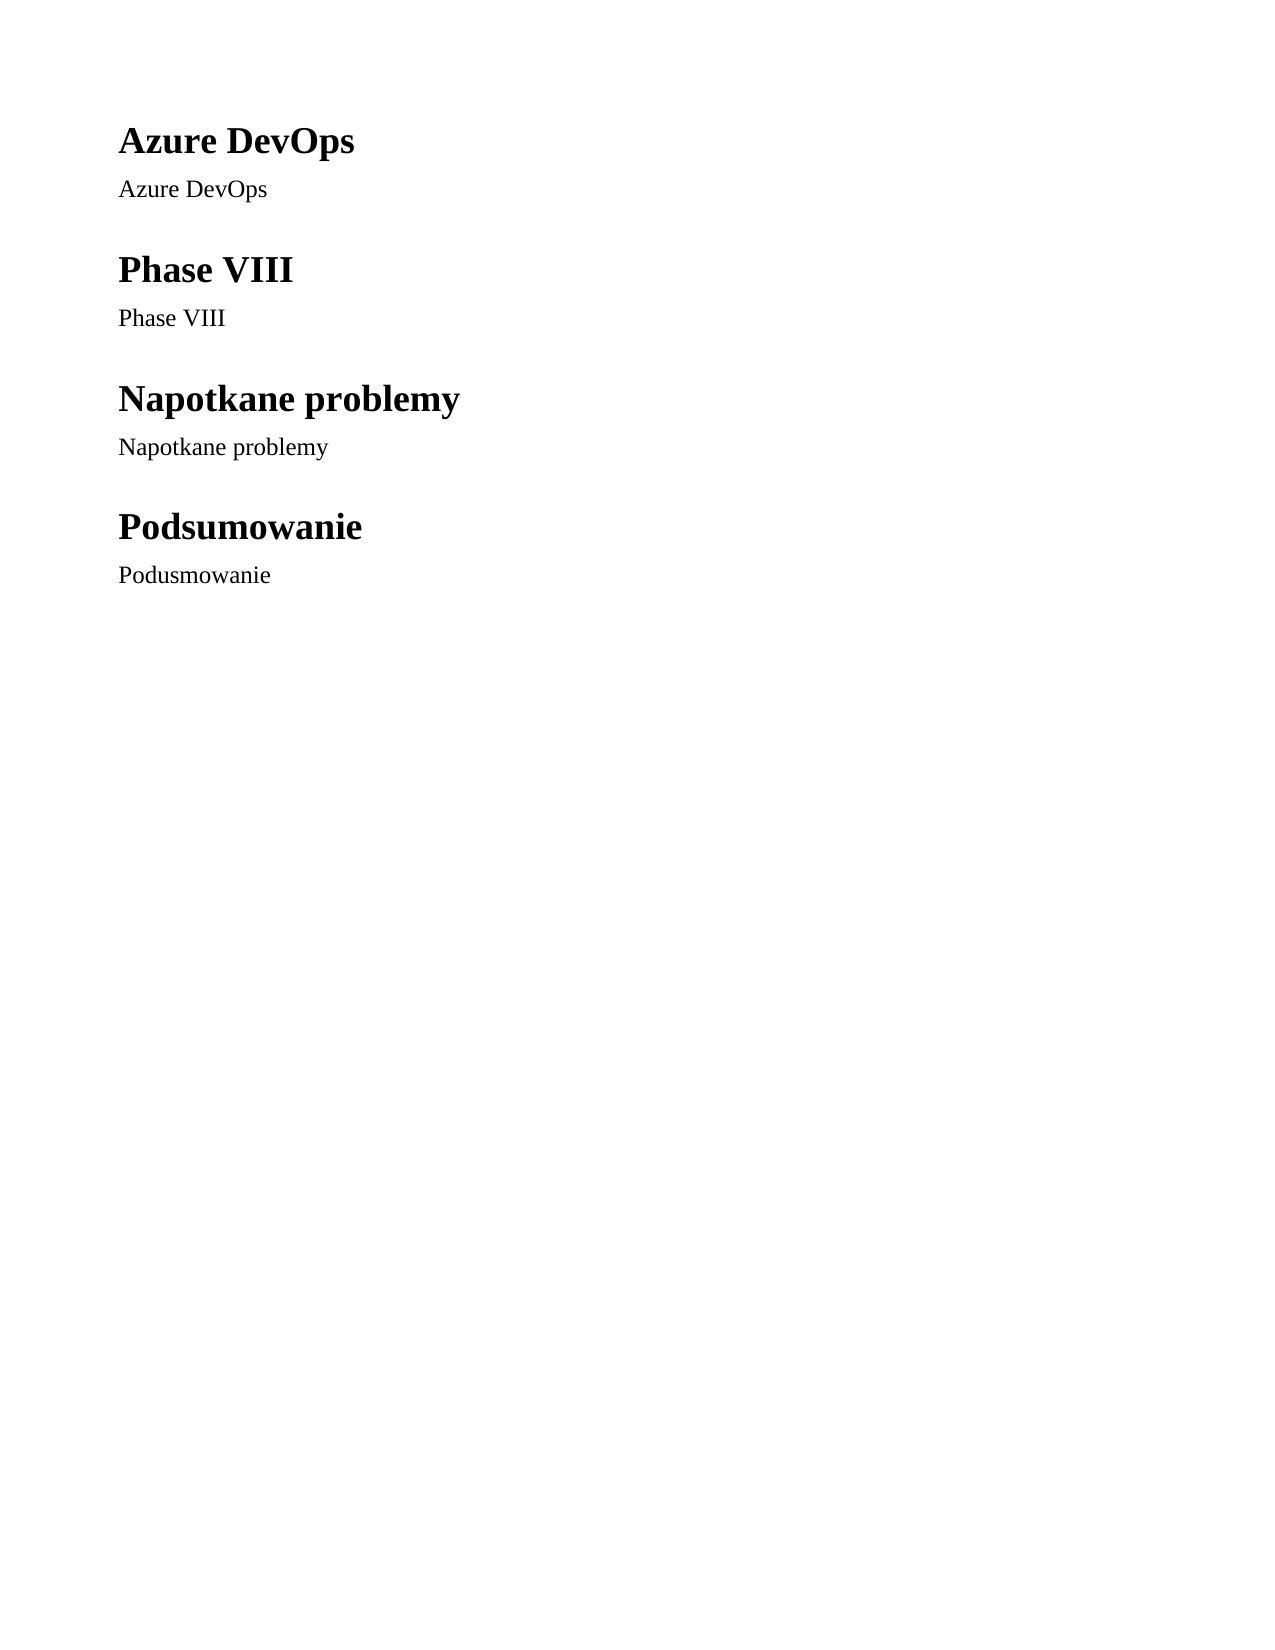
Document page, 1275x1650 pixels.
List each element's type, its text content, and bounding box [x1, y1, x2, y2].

text Napotkane problemy [118, 432, 1157, 461]
subtitle Azure DevOps [118, 118, 1157, 162]
subtitle Phase VIII [118, 247, 1157, 291]
text Azure DevOps [118, 174, 1157, 203]
subtitle Podsumowanie [118, 504, 1157, 548]
subtitle Napotkane problemy [118, 376, 1157, 419]
text Phase VIII [118, 303, 1157, 332]
text Podusmowanie [118, 561, 1157, 589]
